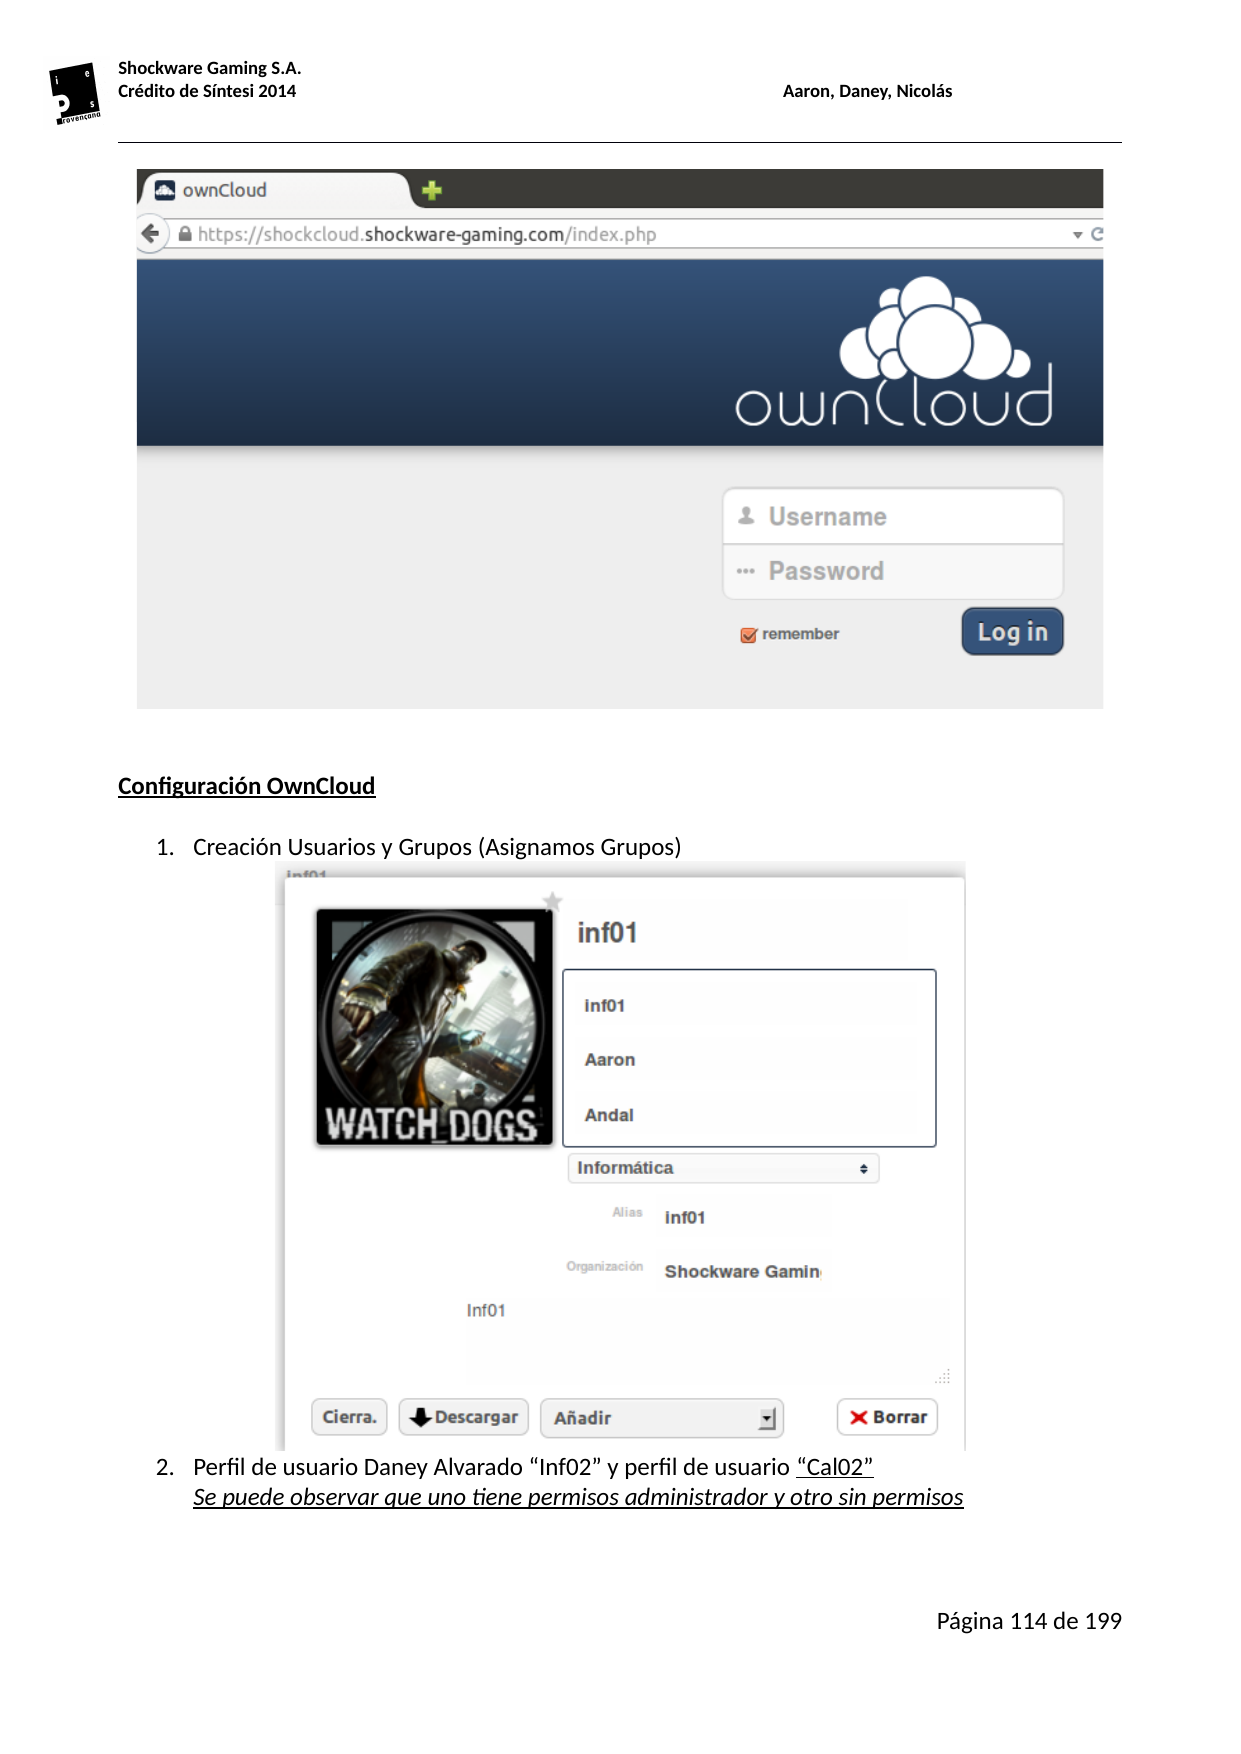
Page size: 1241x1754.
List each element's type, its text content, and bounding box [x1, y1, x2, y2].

text Configuración OwnCloud [118, 770, 1122, 800]
list Se puede observar que uno tiene permisos administrador y otro sin permisos [156, 1481, 1122, 1512]
picture [136, 169, 1104, 709]
list Perfil de usuario Daney Alvarado “Inf02” y perfil de usuario “Cal02” [156, 1451, 1122, 1481]
picture [43, 56, 110, 130]
picture [274, 861, 966, 1451]
list Creación Usuarios y Grupos (Asignamos Grupos) [156, 831, 1122, 861]
